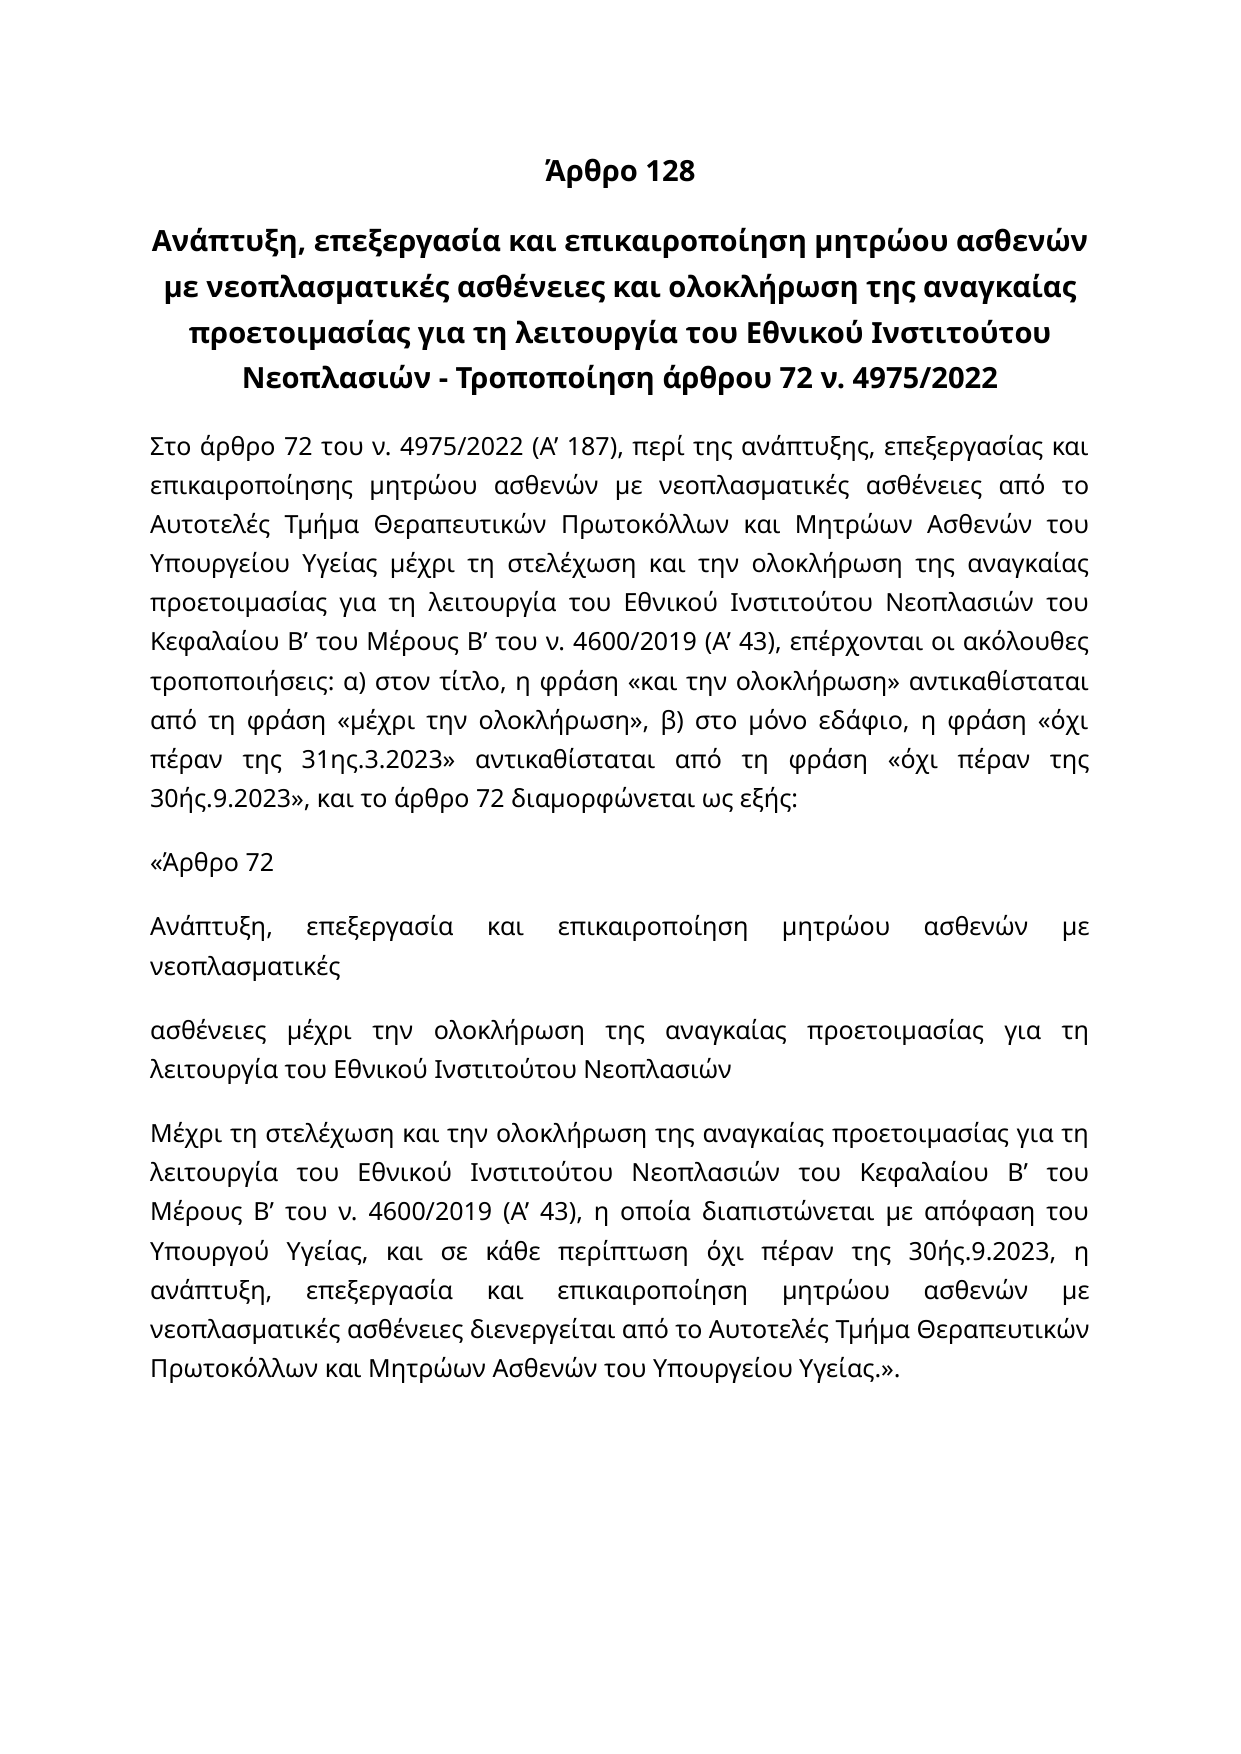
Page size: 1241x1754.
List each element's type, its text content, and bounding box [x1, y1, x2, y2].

subtitle Ανάπτυξη, επεξεργασία και επικαιροποίηση μητρώου ασθενών με νεοπλασματικές ασθένειες και ολοκλήρωση της αναγκαίας προετοιμασίας για τη λειτουργία του Εθνικού Ινστιτούτου Νεοπλασιών - Τροποποίηση άρθρου 72 ν. 4975/2022 [150, 221, 1090, 397]
subtitle Άρθρο 128 [150, 150, 1090, 190]
text Mέχρι τη στελέχωση και την ολοκλήρωση της αναγκαίας προετοιμασίας για τη λειτουργία του Εθνικού Ινστιτούτου Νεοπλασιών του Κεφαλαίου Β’ του Μέρους Β’ του ν. 4600/2019 (Α’ 43), η οποία διαπιστώνεται με απόφαση του Υπουργού Υγείας, και σε κάθε περίπτωση όχι πέραν της 30ής.9.2023, η ανάπτυξη, επεξεργασία και επικαιροποίηση μητρώου ασθενών με νεοπλασματικές ασθένειες διενεργείται από το Αυτοτελές Τμήμα Θεραπευτικών Πρωτοκόλλων και Μητρώων Ασθενών του Υπουργείου Υγείας.». [150, 1116, 1090, 1385]
text ασθένειες μέχρι την ολοκλήρωση της αναγκαίας προετοιμασίας για τη λειτουργία του Εθνικού Ινστιτούτου Νεοπλασιών [150, 1012, 1090, 1086]
text «Άρθρο 72 [150, 845, 1090, 879]
text Ανάπτυξη, επεξεργασία και επικαιροποίηση μητρώου ασθενών με νεοπλασματικές [150, 909, 1090, 982]
text Στο άρθρο 72 του ν. 4975/2022 (Α’ 187), περί της ανάπτυξης, επεξεργασίας και επικαιροποίησης μητρώου ασθενών με νεοπλασματικές ασθένειες από το Αυτοτελές Τμήμα Θεραπευτικών Πρωτοκόλλων και Μητρώων Ασθενών του Υπουργείου Υγείας μέχρι τη στελέχωση και την ολοκλήρωση της αναγκαίας προετοιμασίας για τη λειτουργία του Εθνικού Ινστιτούτου Νεοπλασιών του Κεφαλαίου Β’ του Μέρους Β’ του ν. 4600/2019 (Α’ 43), επέρχονται οι ακόλουθες τροποποιήσεις: α) στον τίτλο, η φράση «και την ολοκλήρωση» αντικαθίσταται από τη φράση «μέχρι την ολοκλήρωση», β) στο μόνο εδάφιο, η φράση «όχι πέραν της 31ης.3.2023» αντικαθίσταται από τη φράση «όχι πέραν της 30ής.9.2023», και το άρθρο 72 διαμορφώνεται ως εξής: [150, 428, 1090, 815]
